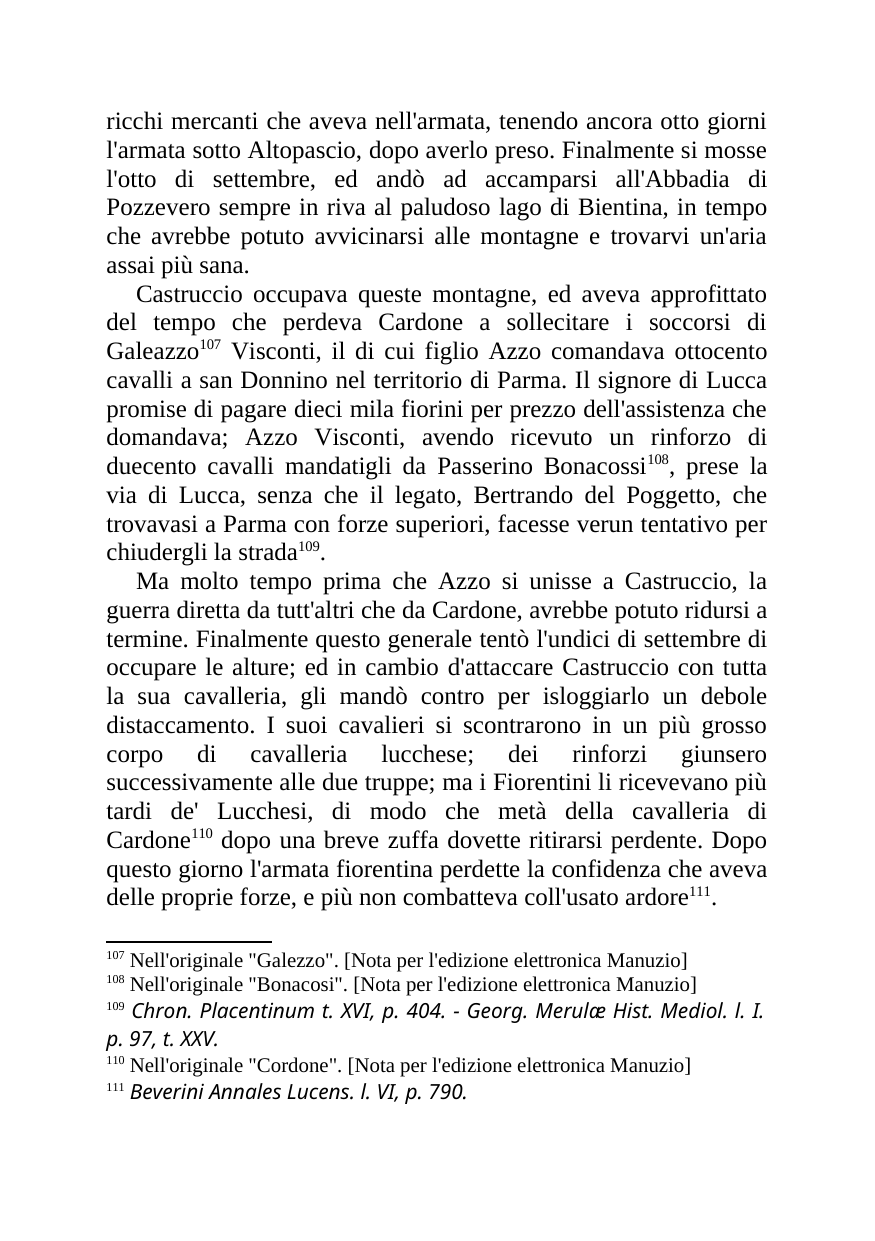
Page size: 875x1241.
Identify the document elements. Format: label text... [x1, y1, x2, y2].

text Nell'originale "Cordone". [Nota per l'edizione elettronica Manuzio] [106, 1053, 768, 1077]
text Beverini Annales Lucens. l. VI, p. 790. [106, 1077, 768, 1105]
text Ma molto tempo prima che Azzo si unisse a Castruccio, la guerra diretta da tutt'altri che da Cardone, avrebbe potuto ridursi a termine. Finalmente questo generale tentò l'undici di settembre di occupare le alture; ed in cambio d'attaccare Castruccio con tutta la sua cavalleria, gli mandò contro per isloggiarlo un debole distaccamento. I suoi cavalieri si scontrarono in un più grosso corpo di cavalleria lucchese; dei rinforzi giunsero successivamente alle due truppe; ma i Fiorentini li ricevevano più tardi de' Lucchesi, di modo che metà della cavalleria di Cardone dopo una breve zuffa dovette ritirarsi perdente. Dopo questo giorno l'armata fiorentina perdette la confidenza che aveva delle proprie forze, e più non combatteva coll'usato ardore. [106, 566, 768, 911]
text Nell'originale "Bonacosi". [Nota per l'edizione elettronica Manuzio] [106, 972, 768, 996]
text Castruccio occupava queste montagne, ed aveva approfittato del tempo che perdeva Cardone a sollecitare i soccorsi di Galeazzo Visconti, il di cui figlio Azzo comandava ottocento cavalli a san Donnino nel territorio di Parma. Il signore di Lucca promise di pagare dieci mila fiorini per prezzo dell'assistenza che domandava; Azzo Visconti, avendo ricevuto un rinforzo di duecento cavalli mandatigli da Passerino Bonacossi, prese la via di Lucca, senza che il legato, Bertrando del Poggetto, che trovavasi a Parma con forze superiori, facesse verun tentativo per chiudergli la strada. [106, 279, 768, 566]
text Nell'originale "Galezzo". [Nota per l'edizione elettronica Manuzio] [106, 948, 768, 972]
text ricchi mercanti che aveva nell'armata, tenendo ancora otto giorni l'armata sotto Altopascio, dopo averlo preso. Finalmente si mosse l'otto di settembre, ed andò ad accamparsi all'Abbadia di Pozzevero sempre in riva al paludoso lago di Bientina, in tempo che avrebbe potuto avvicinarsi alle montagne e trovarvi un'aria assai più sana. [106, 106, 768, 279]
text Chron. Placentinum t. XVI, p. 404. - Georg. Merulæ Hist. Mediol. l. I. p. 97, t. XXV. [106, 996, 768, 1053]
